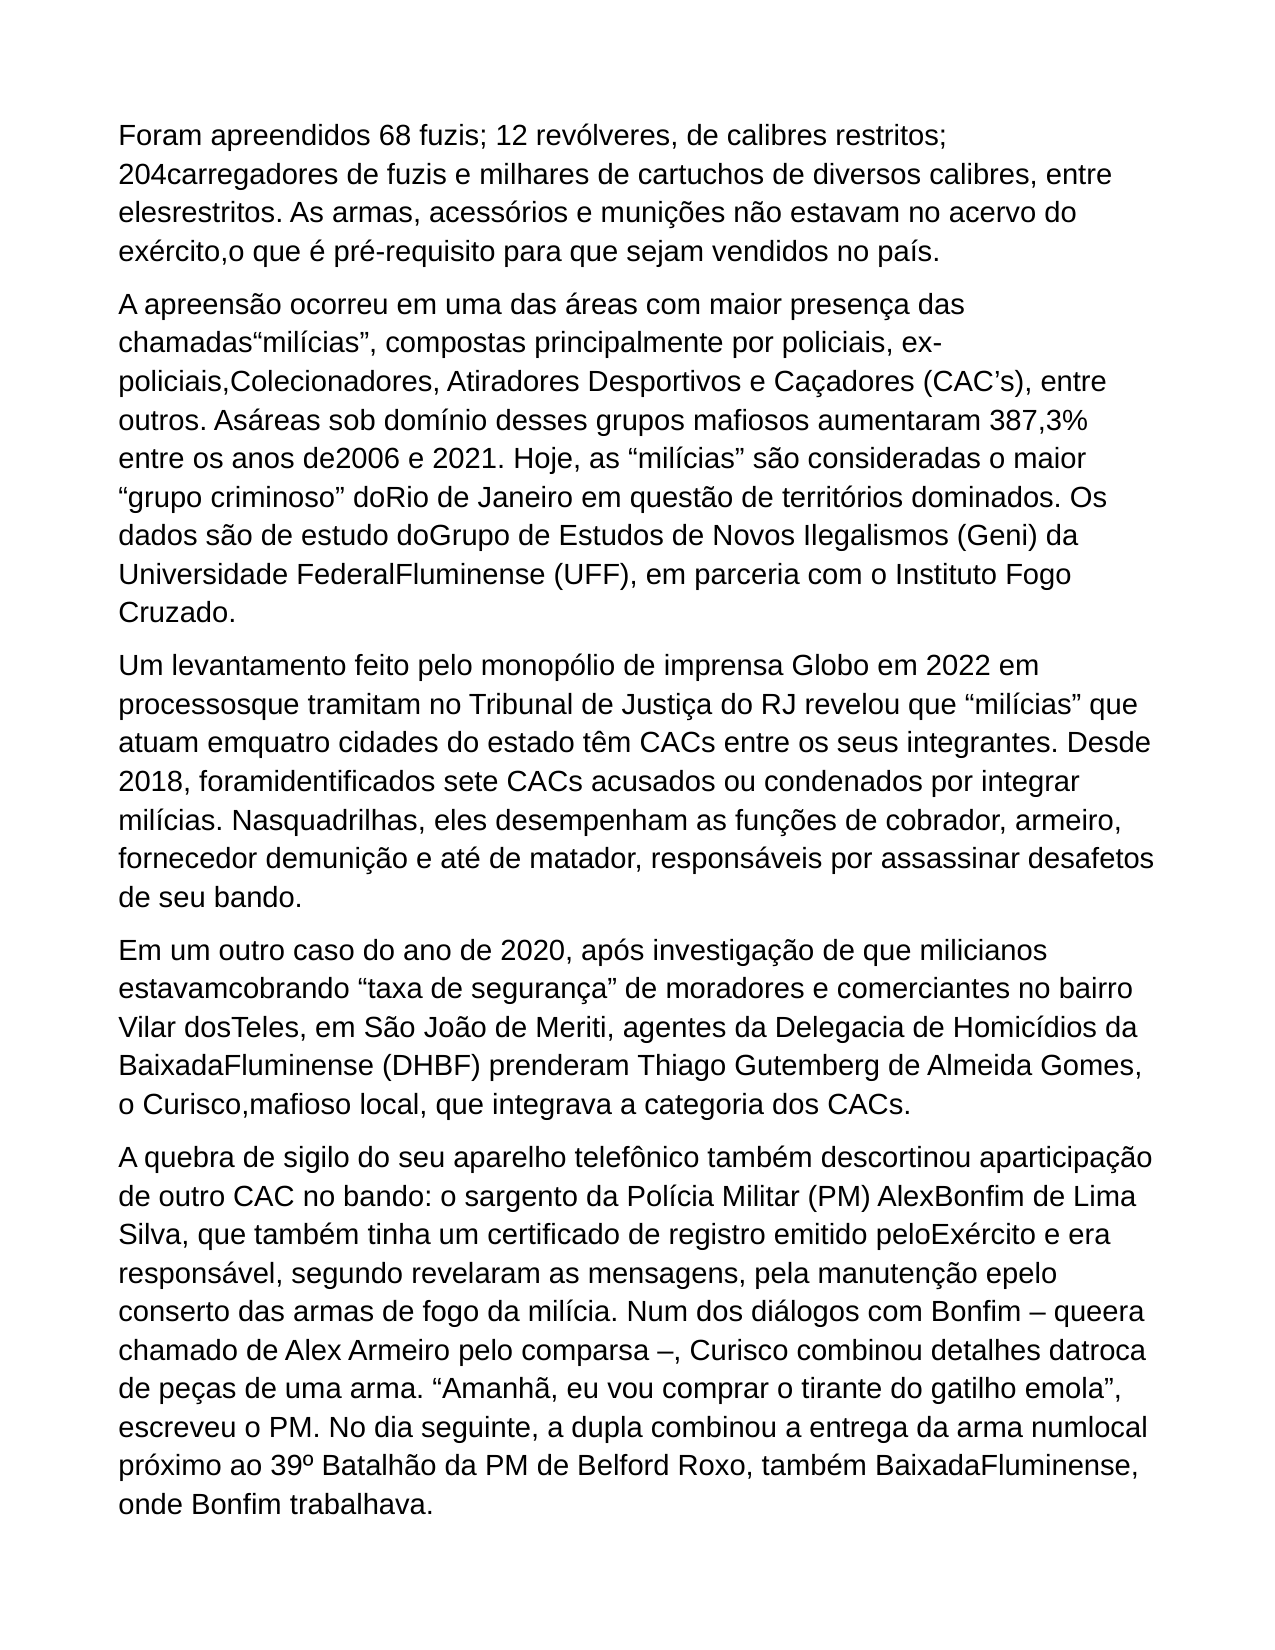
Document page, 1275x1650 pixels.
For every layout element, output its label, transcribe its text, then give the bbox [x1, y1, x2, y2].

text A apreensão ocorreu em uma das áreas com maior presença das chamadas“milícias”, compostas principalmente por policiais, ex-policiais,Colecionadores, Atiradores Desportivos e Caçadores (CAC’s), entre outros. Asáreas sob domínio desses grupos mafiosos aumentaram 387,3% entre os anos de2006 e 2021. Hoje, as “milícias” são consideradas o maior “grupo criminoso” doRio de Janeiro em questão de territórios dominados. Os dados são de estudo doGrupo de Estudos de Novos Ilegalismos (Geni) da Universidade FederalFluminense (UFF), em parceria com o Instituto Fogo Cruzado. [118, 287, 1157, 629]
text A quebra de sigilo do seu aparelho telefônico também descortinou aparticipação de outro CAC no bando: o sargento da Polícia Militar (PM) AlexBonfim de Lima Silva, que também tinha um certificado de registro emitido peloExército e era responsável, segundo revelaram as mensagens, pela manutenção epelo conserto das armas de fogo da milícia. Num dos diálogos com Bonfim – queera chamado de Alex Armeiro pelo comparsa –, Curisco combinou detalhes datroca de peças de uma arma. “Amanhã, eu vou comprar o tirante do gatilho emola”, escreveu o PM. No dia seguinte, a dupla combinou a entrega da arma numlocal próximo ao 39º Batalhão da PM de Belford Roxo, também BaixadaFluminense, onde Bonfim trabalhava. [118, 1140, 1157, 1520]
text Foram apreendidos 68 fuzis; 12 revólveres, de calibres restritos; 204carregadores de fuzis e milhares de cartuchos de diversos calibres, entre elesrestritos. As armas, acessórios e munições não estavam no acervo do exército,o que é pré-requisito para que sejam vendidos no país. [118, 118, 1157, 267]
text Um levantamento feito pelo monopólio de imprensa Globo em 2022 em processosque tramitam no Tribunal de Justiça do RJ revelou que “milícias” que atuam emquatro cidades do estado têm CACs entre os seus integrantes. Desde 2018, foramidentificados sete CACs acusados ou condenados por integrar milícias. Nasquadrilhas, eles desempenham as funções de cobrador, armeiro, fornecedor demunição e até de matador, responsáveis por assassinar desafetos de seu bando. [118, 648, 1157, 913]
text Em um outro caso do ano de 2020, após investigação de que milicianos estavamcobrando “taxa de segurança” de moradores e comerciantes no bairro Vilar dosTeles, em São João de Meriti, agentes da Delegacia de Homicídios da BaixadaFluminense (DHBF) prenderam Thiago Gutemberg de Almeida Gomes, o Curisco,mafioso local, que integrava a categoria dos CACs. [118, 933, 1157, 1120]
